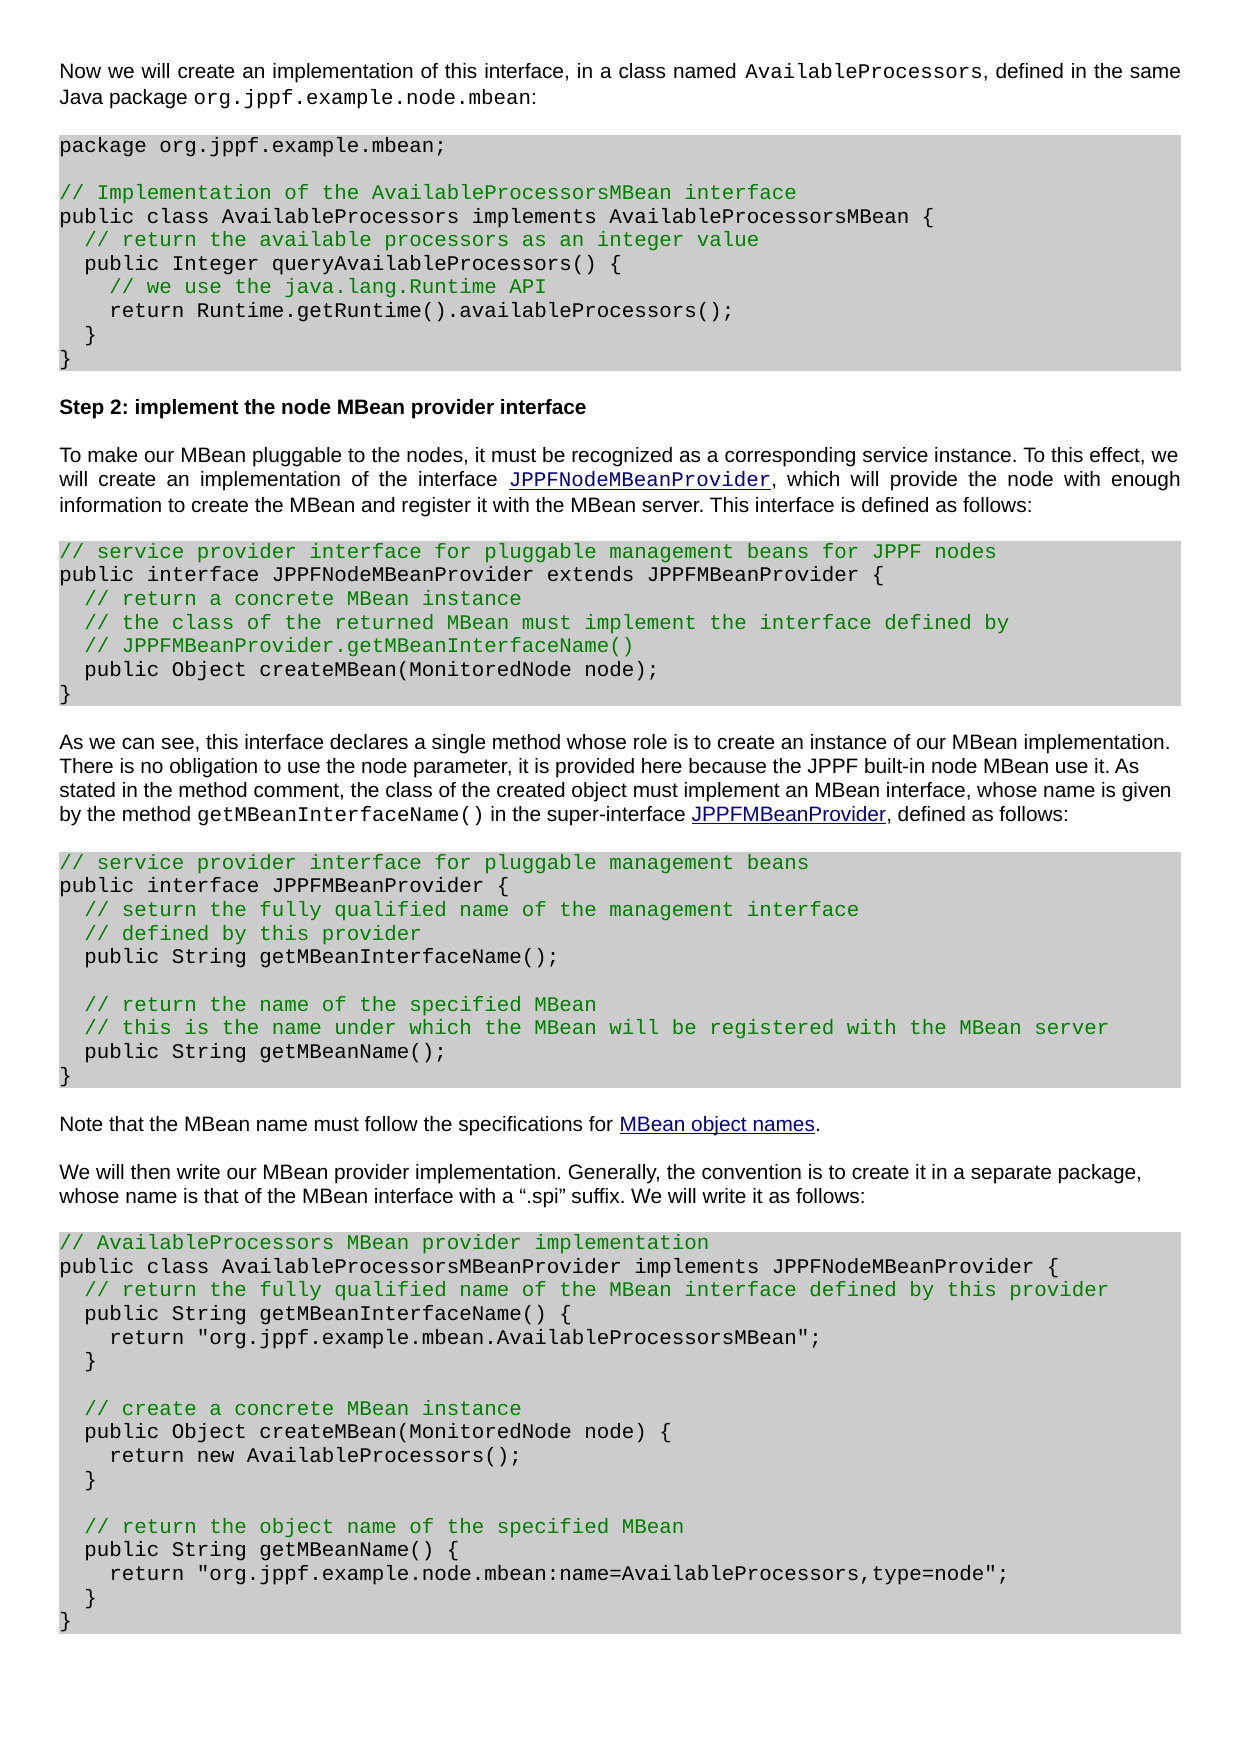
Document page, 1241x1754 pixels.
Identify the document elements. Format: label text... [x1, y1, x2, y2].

text Step 2: implement the node MBean provider interface [59, 395, 1181, 419]
text As we can see, this interface declares a single method whose role is to create an instance of our MBean implementation. There is no obligation to use the node parameter, it is provided here because the JPPF built-in node MBean use it. As stated in the method comment, the class of the created object must implement an MBean interface, whose name is given by the method getMBeanInterfaceName() in the super-interface JPPFMBeanProvider, defined as follows: [59, 730, 1181, 828]
text // return the fully qualified name of the MBean interface defined by this provider [59, 1279, 1181, 1303]
text } [59, 1468, 1181, 1492]
text public class AvailableProcessors implements AvailableProcessorsMBean { [59, 206, 1181, 229]
text public Object createMBean(MonitoredNode node) { [59, 1421, 1181, 1445]
text // service provider interface for pluggable management beans for JPPF nodes [59, 541, 1181, 564]
text // Implementation of the AvailableProcessorsMBean interface [59, 182, 1181, 206]
text // return the available processors as an integer value [59, 229, 1181, 253]
text Note that the MBean name must follow the specifications for MBean object names. [59, 1112, 1181, 1136]
text } [59, 1587, 1181, 1610]
text } [59, 347, 1181, 371]
text // seturn the fully qualified name of the management interface [59, 899, 1181, 923]
text // return a concrete MBean instance [59, 588, 1181, 612]
text public Object createMBean(MonitoredNode node); [59, 659, 1181, 683]
text // the class of the returned MBean must implement the interface defined by [59, 612, 1181, 635]
text // create a concrete MBean instance [59, 1398, 1181, 1421]
text } [59, 324, 1181, 347]
text public String getMBeanInterfaceName() { [59, 1303, 1181, 1327]
text package org.jppf.example.mbean; [59, 135, 1181, 158]
text // JPPFMBeanProvider.getMBeanInterfaceName() [59, 635, 1181, 659]
text } [59, 1610, 1181, 1634]
text public String getMBeanName() { [59, 1539, 1181, 1563]
text We will then write our MBean provider implementation. Generally, the convention is to create it in a separate package, whose name is that of the MBean interface with a “.spi” suffix. We will write it as follows: [59, 1160, 1181, 1208]
text public class AvailableProcessorsMBeanProvider implements JPPFNodeMBeanProvider { [59, 1256, 1181, 1279]
text return Runtime.getRuntime().availableProcessors(); [59, 300, 1181, 324]
text public String getMBeanName(); [59, 1041, 1181, 1065]
text public interface JPPFNodeMBeanProvider extends JPPFMBeanProvider { [59, 564, 1181, 588]
text return "org.jppf.example.node.mbean:name=AvailableProcessors,type=node"; [59, 1563, 1181, 1587]
text public String getMBeanInterfaceName(); [59, 946, 1181, 970]
text // defined by this provider [59, 923, 1181, 946]
text // return the name of the specified MBean [59, 994, 1181, 1017]
text return "org.jppf.example.mbean.AvailableProcessorsMBean"; [59, 1327, 1181, 1350]
text } [59, 1065, 1181, 1088]
text } [59, 683, 1181, 706]
text } [59, 1350, 1181, 1374]
text // AvailableProcessors MBean provider implementation [59, 1232, 1181, 1256]
text Now we will create an implementation of this interface, in a class named AvailableProcessors, defined in the same Java package org.jppf.example.node.mbean: [59, 59, 1181, 111]
text // return the object name of the specified MBean [59, 1516, 1181, 1539]
text // this is the name under which the MBean will be registered with the MBean server [59, 1017, 1181, 1041]
text // service provider interface for pluggable management beans [59, 852, 1181, 876]
text return new AvailableProcessors(); [59, 1445, 1181, 1468]
text To make our MBean pluggable to the nodes, it must be recognized as a corresponding service instance. To this effect, we will create an implementation of the interface JPPFNodeMBeanProvider, which will provide the node with enough information to create the MBean and register it with the MBean server. This interface is defined as follows: [59, 443, 1181, 517]
text // we use the java.lang.Runtime API [59, 277, 1181, 300]
text public interface JPPFMBeanProvider { [59, 876, 1181, 899]
text public Integer queryAvailableProcessors() { [59, 253, 1181, 277]
